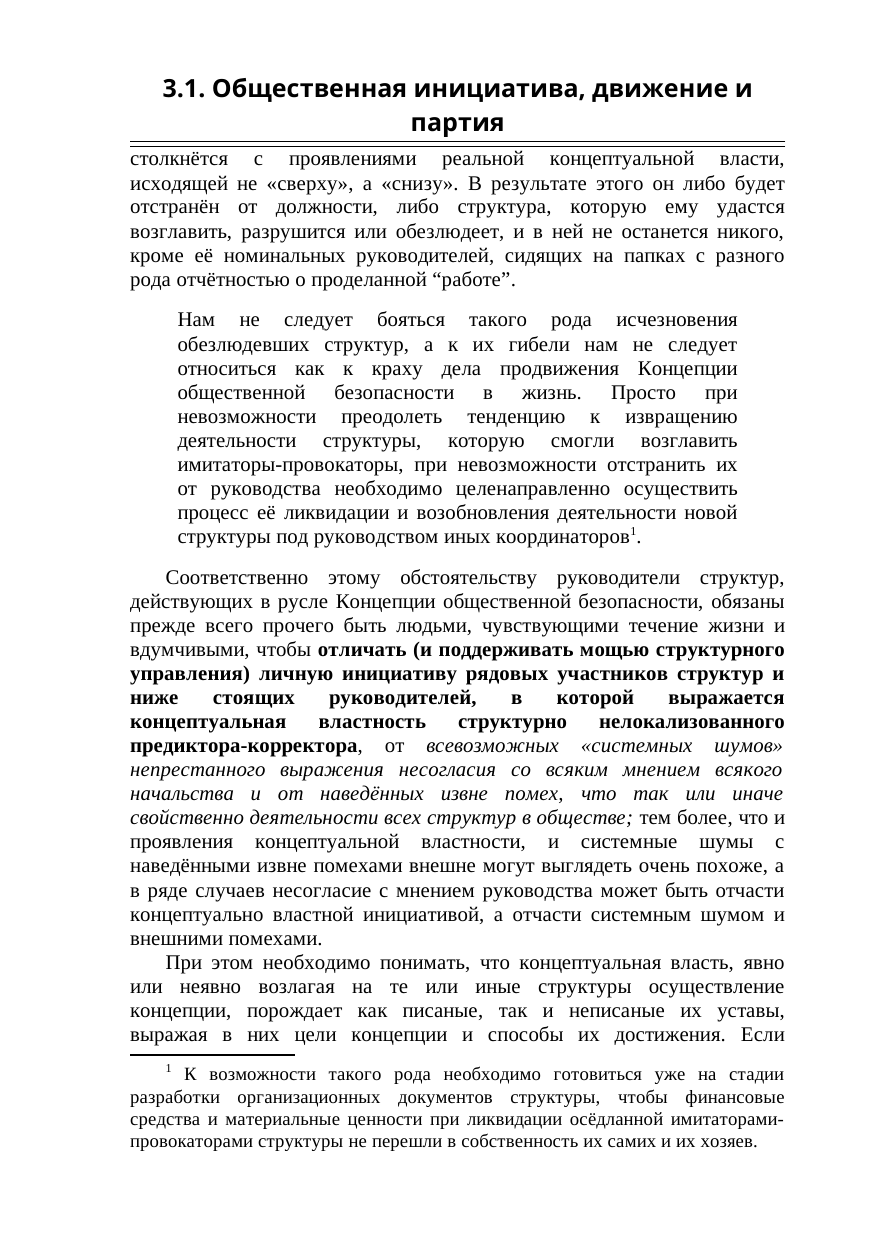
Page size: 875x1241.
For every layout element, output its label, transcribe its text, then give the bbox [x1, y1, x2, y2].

text столкнётся с проявлениями реальной концептуальной власти, исходящей не «сверху», а «сни­зу». В результате этого он либо будет отстранён от должности, либо структура, которую ему удастся возглавить, разрушится или обезлюдеет, и в ней не останется никого, кроме её номинальных руководителей, сидящих на папках с разного рода отчётностью о проделанной “работе”. [130, 147, 785, 291]
text К возможности такого рода необходимо готовиться уже на стадии разработки организационных документов структуры, чтобы финансовые средства и материальные ценности при ликвидации осёдланной имитаторами-провокато­ра­ми структуры не перешли в собственность их самих и их хозяев. [130, 1061, 785, 1152]
text Соответственно этому обстоятельству руководители структур, действующих в русле Концепции общественной безопасности, обязаны прежде всего прочего быть людьми, чувствующими течение жизни и вдумчивыми, чтобы отличать (и поддерживать мощью структурного управления) личную инициативу рядовых участников структур и ниже стоящих руководителей, в которой выражается концептуальная властность структурно нелокализованного предиктора-корректо­ра, от всевозможных «системных шумов» непрестанного выражения несогласия со всяким мнением всякого начальства и от наведённых извне помех, что так или иначе свойственно деятельности всех структур в обществе; тем более, что и проявления концептуальной властности, и системные шумы с наведёнными извне помехами внешне могут выглядеть очень похоже, а в ряде случаев несогласие с мнением руководства может быть отчасти концептуально властной инициативой, а отчасти системным шумом и внешними помехами. [130, 564, 785, 949]
text Нам не следует бояться такого рода исчезновения обезлюдевших структур, а к их гибели нам не следует относиться как к краху дела продвижения Концепции общественной безопасности в жизнь. Просто при невозможности преодолеть тенденцию к извращению деятельности структуры, которую смогли возглавить имитаторы-про­во­каторы, при невозможности отстранить их от руководства необходимо целенаправленно осуществить процесс её ликвидации и возобновления деятельности новой структуры под руководством иных координаторов. [177, 307, 738, 548]
text При этом необходимо понимать, что концептуальная власть, явно или неявно возлагая на те или иные структуры осуществление концепции, порождает как писаные, так и неписаные их уставы, выражая в них цели концепции и способы их достижения. Если [130, 949, 785, 1046]
